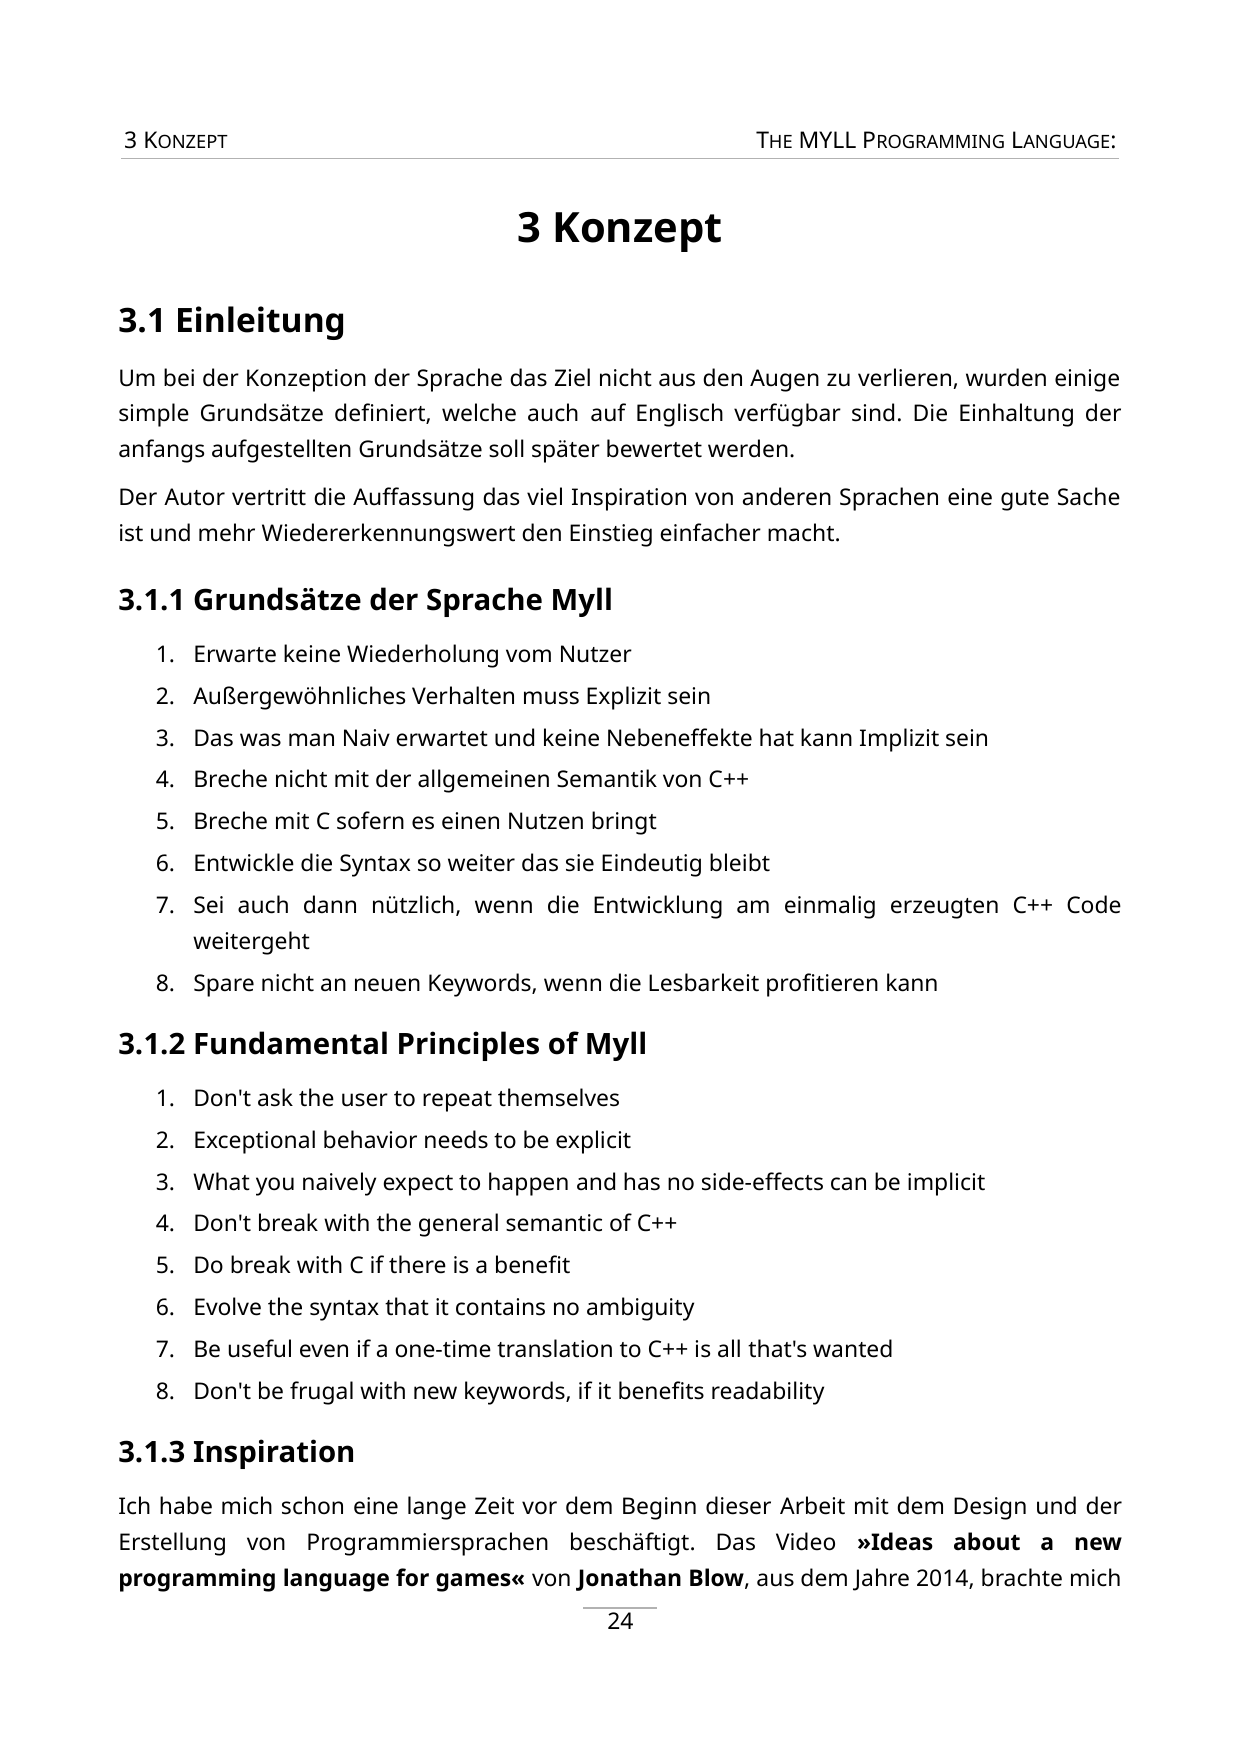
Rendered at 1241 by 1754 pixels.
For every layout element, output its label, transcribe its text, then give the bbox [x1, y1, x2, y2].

list Spare nicht an neuen Keywords, wenn die Lesbarkeit profitieren kann [156, 967, 1122, 998]
list Be useful even if a one-time translation to C++ is all that's wanted [156, 1333, 1122, 1364]
list Don't break with the general semantic of C++ [156, 1207, 1122, 1238]
list Das was man Naiv erwartet und keine Nebeneffekte hat kann Implizit sein [156, 721, 1122, 753]
list Don't be frugal with new keywords, if it benefits readability [156, 1375, 1122, 1406]
text Der Autor vertritt die Auffassung das viel Inspiration von anderen Sprachen eine gute Sache ist und mehr Wiedererkennungswert den Einstieg einfacher macht. [118, 481, 1122, 548]
list Do break with C if there is a benefit [156, 1249, 1122, 1280]
subtitle Einleitung [118, 296, 1122, 342]
subtitle Inspiration [118, 1431, 1122, 1471]
subtitle Fundamental Principles of Myll [118, 1023, 1122, 1063]
list Breche nicht mit der allgemeinen Semantik von C++ [156, 763, 1122, 794]
list What you naively expect to happen and has no side-effects can be implicit [156, 1165, 1122, 1197]
text Um bei der Konzeption der Sprache das Ziel nicht aus den Augen zu verlieren, wurden einige simple Grundsätze definiert, welche auch auf Englisch verfügbar sind. Die Einhaltung der anfangs aufgestellten Grundsätze soll später bewertet werden. [118, 361, 1122, 464]
list Don't ask the user to repeat themselves [156, 1082, 1122, 1113]
subtitle Grundsätze der Sprache Myll [118, 579, 1122, 619]
text Ich habe mich schon eine lange Zeit vor dem Beginn dieser Arbeit mit dem Design und der Erstellung von Programmiersprachen beschäftigt. Das Video »Ideas about a new programming language for games« von Jonathan Blow, aus dem Jahre 2014, brachte mich [118, 1490, 1122, 1593]
list Erwarte keine Wiederholung vom Nutzer [156, 638, 1122, 669]
list Entwickle die Syntax so weiter das sie Eindeutig bleibt [156, 847, 1122, 878]
list Exceptional behavior needs to be explicit [156, 1123, 1122, 1155]
list Breche mit C sofern es einen Nutzen bringt [156, 805, 1122, 836]
subtitle Konzept [118, 198, 1122, 255]
list Außergewöhnliches Verhalten muss Explizit sein [156, 679, 1122, 711]
list Sei auch dann nützlich, wenn die Entwicklung am einmalig erzeugten C++ Code weitergeht [156, 889, 1122, 956]
list Evolve the syntax that it contains no ambiguity [156, 1291, 1122, 1322]
